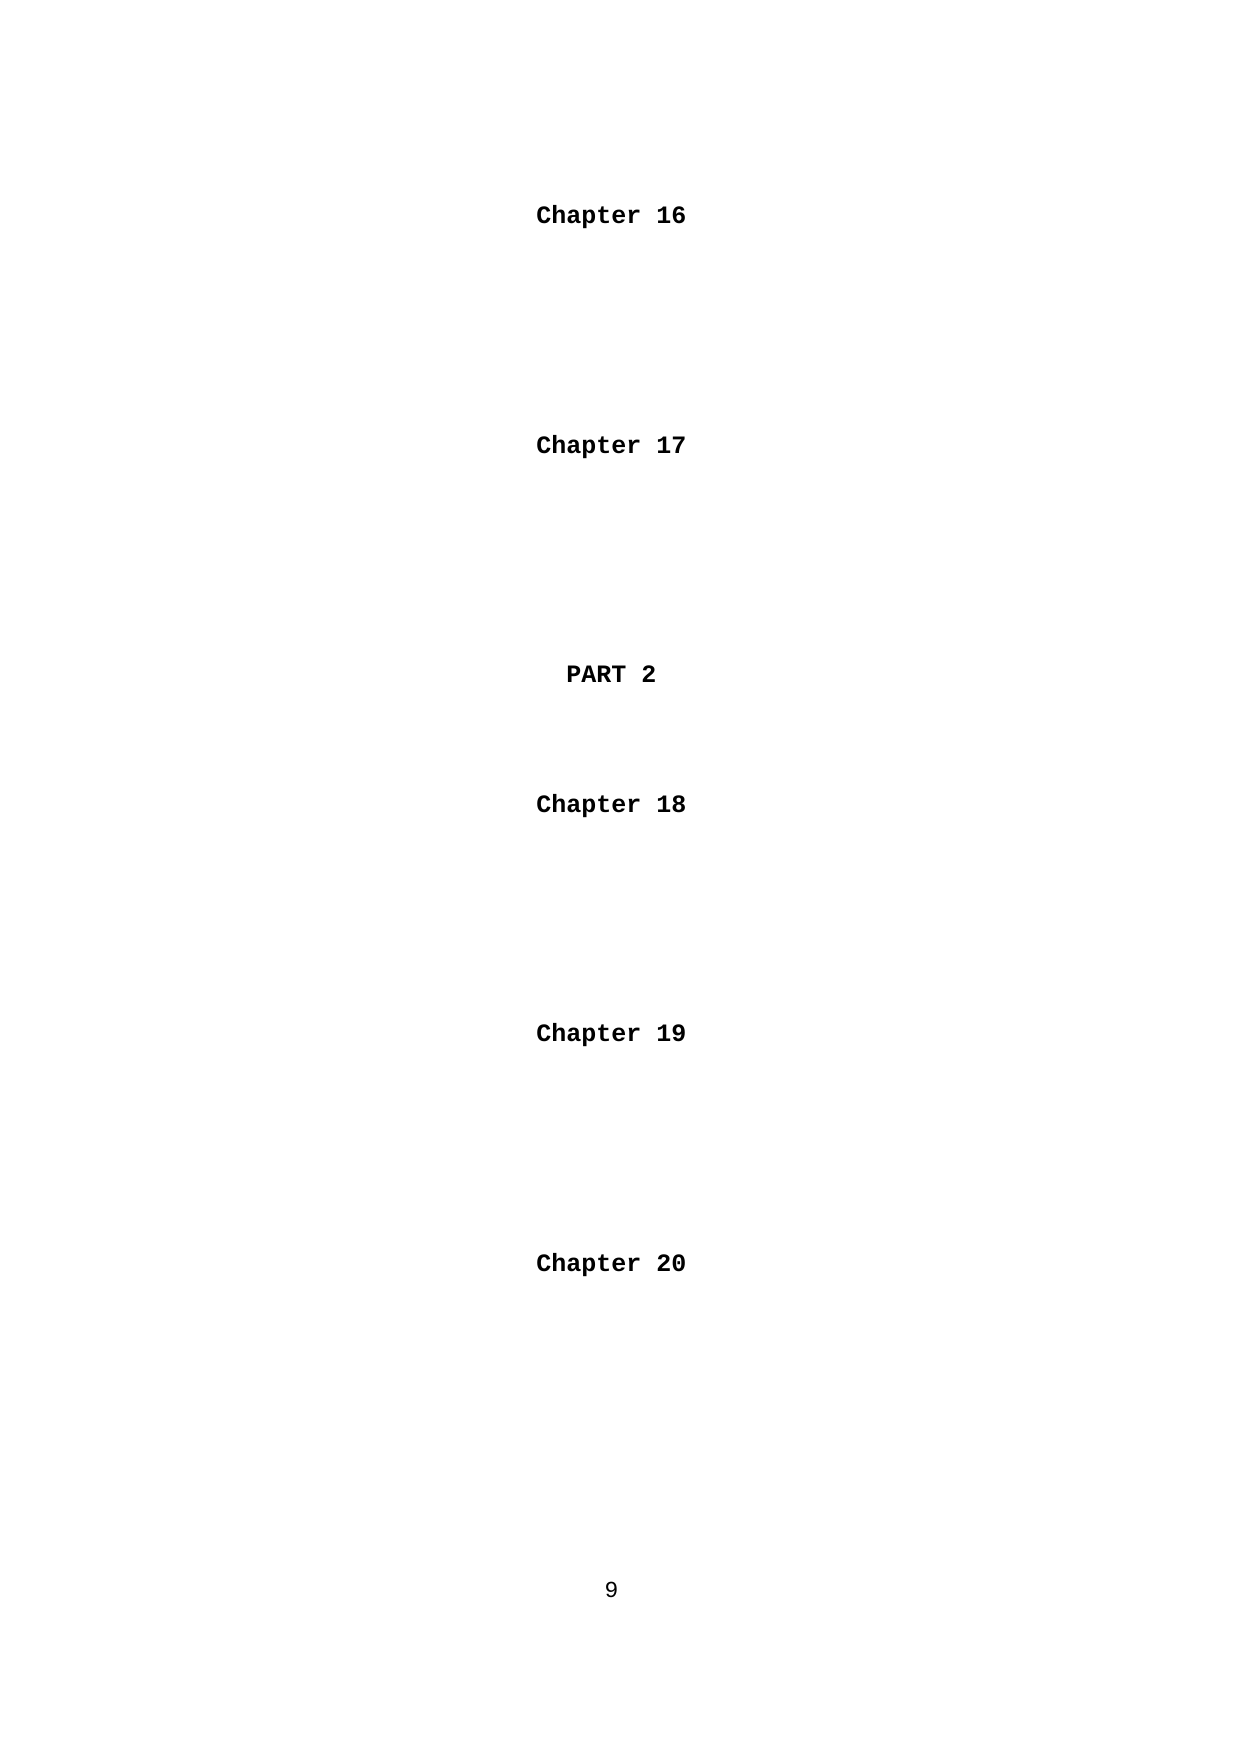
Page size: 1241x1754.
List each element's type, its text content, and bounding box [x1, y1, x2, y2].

subtitle Chapter 18 [159, 777, 1063, 821]
subtitle Chapter 19 [159, 1007, 1063, 1050]
subtitle Chapter 16 [159, 189, 1063, 232]
subtitle Chapter 17 [159, 418, 1063, 462]
subtitle Chapter 20 [159, 1237, 1063, 1280]
subtitle Part 2 [159, 648, 1063, 691]
